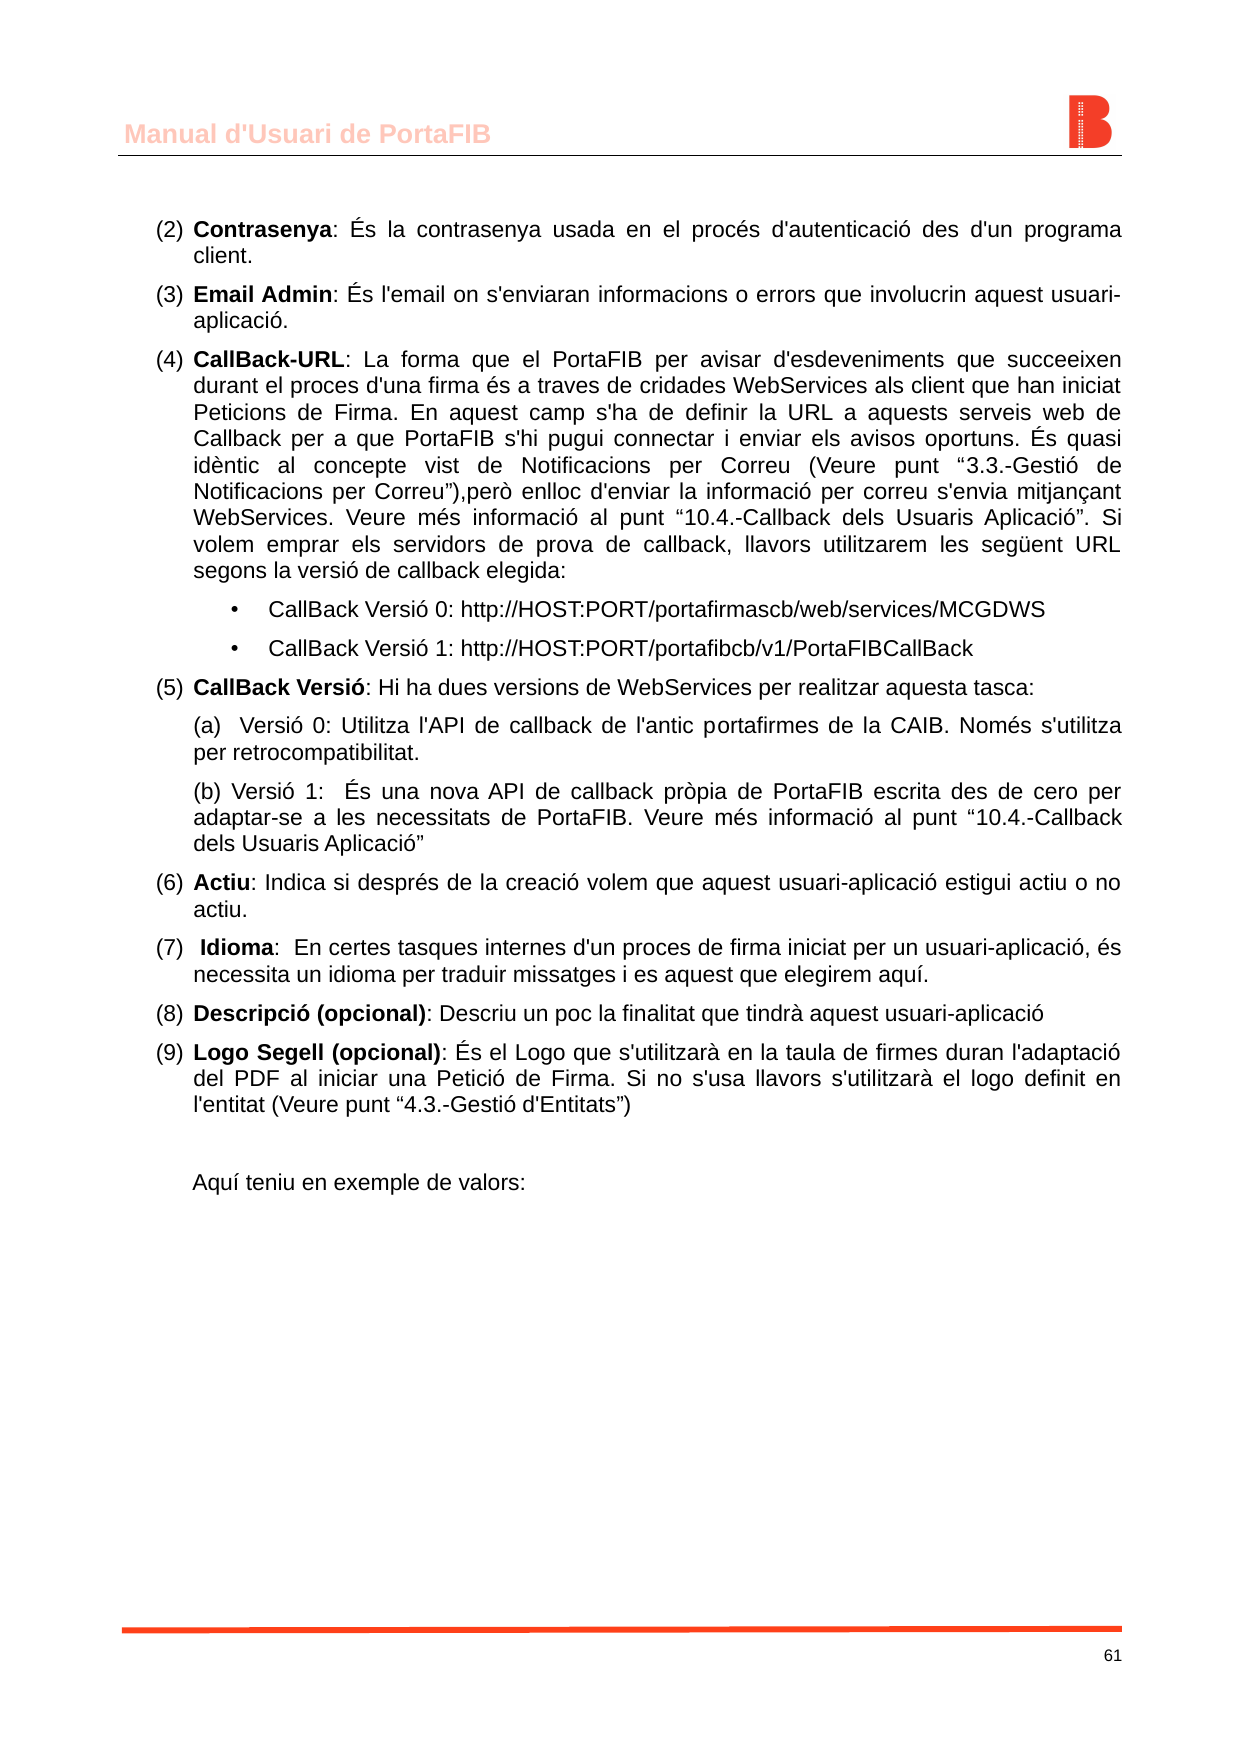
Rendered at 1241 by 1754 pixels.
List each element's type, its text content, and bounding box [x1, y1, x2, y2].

list (a) Versió 0: Utilitza l'API de callback de l'antic portafirmes de la CAIB. Només s'utilitza per retrocompatibilitat. [156, 712, 1122, 765]
list CallBack Versió: Hi ha dues versions de WebServices per realitzar aquesta tasca: [156, 673, 1122, 700]
list Contrasenya: És la contrasenya usada en el procés d'autenticació des d'un programa client. [156, 216, 1122, 268]
text Aquí teniu en exemple de valors: [118, 1169, 1122, 1195]
list CallBack Versió 1: http://HOST:PORT/portafibcb/v1/PortaFIBCallBack [231, 635, 1122, 661]
list Idioma: En certes tasques internes d'un proces de firma iniciat per un usuari-aplicació, és necessita un idioma per traduir missatges i es aquest que elegirem aquí. [156, 934, 1122, 987]
list Actiu: Indica si després de la creació volem que aquest usuari-aplicació estigui actiu o no actiu. [156, 869, 1122, 922]
list Email Admin: És l'email on s'enviaran informacions o errors que involucrin aquest usuari-aplicació. [156, 281, 1122, 334]
list CallBack-URL: La forma que el PortaFIB per avisar d'esdeveniments que succeeixen durant el proces d'una firma és a traves de cridades WebServices als client que han iniciat Peticions de Firma. En aquest camp s'ha de definir la URL a aquests serveis web de Callback per a que PortaFIB s'hi pugui connectar i enviar els avisos oportuns. És quasi idèntic al concepte vist de Notificacions per Correu (Veure punt “3.3.-Gestió de Notificacions per Correu”),però enlloc d'enviar la informació per correu s'envia mitjançant WebServices. Veure més informació al punt “10.4.-Callback dels Usuaris Aplicació”. Si volem emprar els servidors de prova de callback, llavors utilitzarem les següent URL segons la versió de callback elegida: [156, 346, 1122, 583]
list CallBack Versió 0: http://HOST:PORT/portafirmascb/web/services/MCGDWS [231, 596, 1122, 622]
picture [1063, 94, 1117, 150]
list Logo Segell (opcional): És el Logo que s'utilitzarà en la taula de firmes duran l'adaptació del PDF al iniciar una Petició de Firma. Si no s'usa llavors s'utilitzarà el logo definit en l'entitat (Veure punt “4.3.-Gestió d'Entitats”) [156, 1038, 1122, 1117]
list Descripció (opcional): Descriu un poc la finalitat que tindrà aquest usuari-aplicació [156, 999, 1122, 1026]
list (b) Versió 1: És una nova API de callback pròpia de PortaFIB escrita des de cero per adaptar-se a les necessitats de PortaFIB. Veure més informació al punt “10.4.-Callback dels Usuaris Aplicació” [156, 778, 1122, 857]
